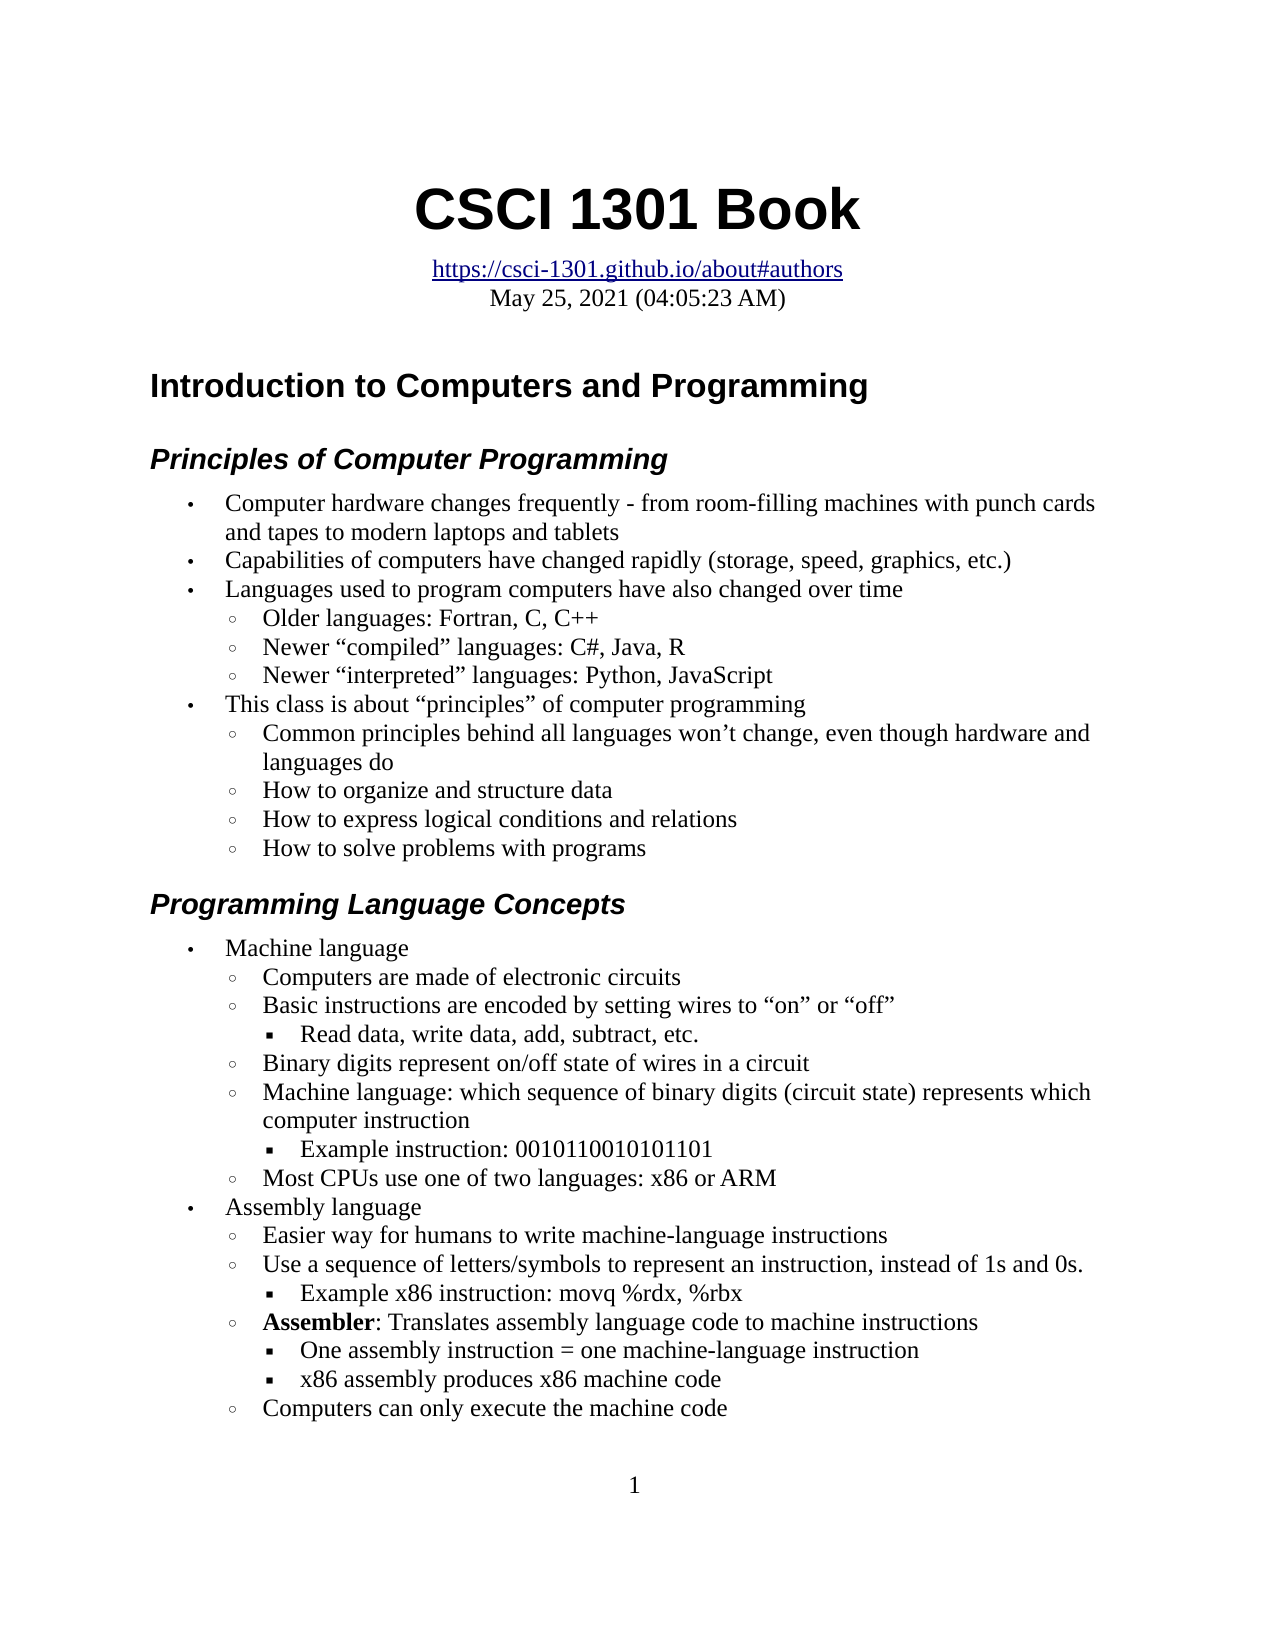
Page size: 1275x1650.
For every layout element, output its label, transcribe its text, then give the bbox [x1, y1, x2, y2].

list Assembly language [187, 1192, 1125, 1220]
list Use a sequence of letters/symbols to represent an instruction, instead of 1s and 0s. [225, 1249, 1125, 1278]
list Machine language [187, 933, 1125, 962]
list Most CPUs use one of two languages: x86 or ARM [225, 1163, 1125, 1192]
list Read data, write data, add, subtract, etc. [262, 1019, 1125, 1048]
subtitle Principles of Computer Programming [150, 442, 1125, 476]
list One assembly instruction = one machine-language instruction [262, 1335, 1125, 1364]
list Example instruction: 0010110010101101 [262, 1134, 1125, 1163]
list Example x86 instruction: movq %rdx, %rbx [262, 1278, 1125, 1307]
list How to solve problems with programs [225, 833, 1125, 862]
list How to organize and structure data [225, 776, 1125, 804]
list Machine language: which sequence of binary digits (circuit state) represents which computer instruction [225, 1077, 1125, 1134]
list Computer hardware changes frequently - from room-filling machines with punch cards and tapes to modern laptops and tablets [187, 488, 1125, 546]
title CSCI 1301 Book [150, 175, 1125, 242]
list Easier way for humans to write machine-language instructions [225, 1220, 1125, 1249]
list This class is about “principles” of computer programming [187, 689, 1125, 718]
subtitle Programming Language Concepts [150, 887, 1125, 920]
list x86 assembly produces x86 machine code [262, 1364, 1125, 1393]
list Capabilities of computers have changed rapidly (storage, speed, graphics, etc.) [187, 546, 1125, 574]
list Newer “interpreted” languages: Python, JavaScript [225, 661, 1125, 689]
subtitle Introduction to Computers and Programming [150, 366, 1125, 404]
text May 25, 2021 (04:05:23 AM) [150, 283, 1125, 312]
list Newer “compiled” languages: C#, Java, R [225, 632, 1125, 661]
text https://csci-1301.github.io/about#authors [150, 254, 1125, 283]
list How to express logical conditions and relations [225, 804, 1125, 833]
list Computers can only execute the machine code [225, 1393, 1125, 1422]
list Languages used to program computers have also changed over time [187, 574, 1125, 603]
list Older languages: Fortran, C, C++ [225, 603, 1125, 632]
list Basic instructions are encoded by setting wires to “on” or “off” [225, 990, 1125, 1019]
list Binary digits represent on/off state of wires in a circuit [225, 1048, 1125, 1077]
list Common principles behind all languages won’t change, even though hardware and languages do [225, 718, 1125, 776]
list Assembler: Translates assembly language code to machine instructions [225, 1307, 1125, 1335]
list Computers are made of electronic circuits [225, 962, 1125, 990]
